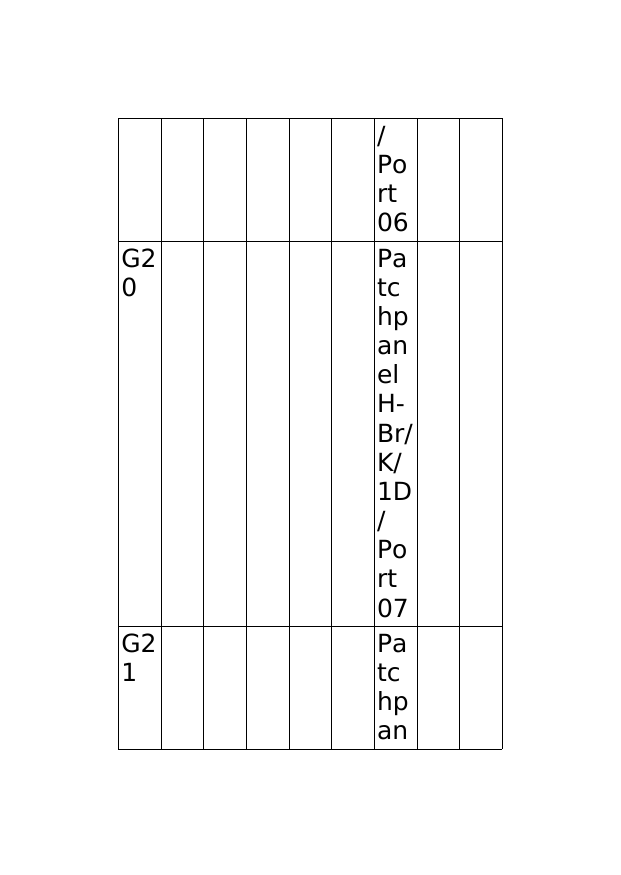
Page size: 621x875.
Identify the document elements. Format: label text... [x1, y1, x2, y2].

table_cell [418, 119, 459, 241]
table_cell [332, 627, 374, 748]
table_cell [162, 119, 203, 241]
table_cell [290, 119, 331, 241]
table_cell [418, 242, 459, 626]
table_cell [162, 627, 203, 748]
table_cell [204, 242, 246, 626]
table_cell [418, 627, 459, 748]
table_cell Patchpan [375, 627, 417, 748]
table_cell G20 [119, 242, 161, 626]
table_cell [247, 119, 289, 241]
table_cell [460, 242, 502, 626]
table_cell [119, 119, 161, 241]
table_cell [460, 119, 502, 241]
table_cell [162, 242, 203, 626]
table_cell G21 [119, 627, 161, 748]
table_cell / Port 06 [375, 119, 417, 241]
table_cell Patchpanel H-Br/K/1D / Port 07 [375, 242, 417, 626]
table_cell [247, 242, 289, 626]
table_cell [460, 627, 502, 748]
table_cell [204, 627, 246, 748]
table_cell [247, 627, 289, 748]
table_cell [290, 627, 331, 748]
table_cell [290, 242, 331, 626]
table_cell [332, 119, 374, 241]
table_cell [204, 119, 246, 241]
table_cell [332, 242, 374, 626]
